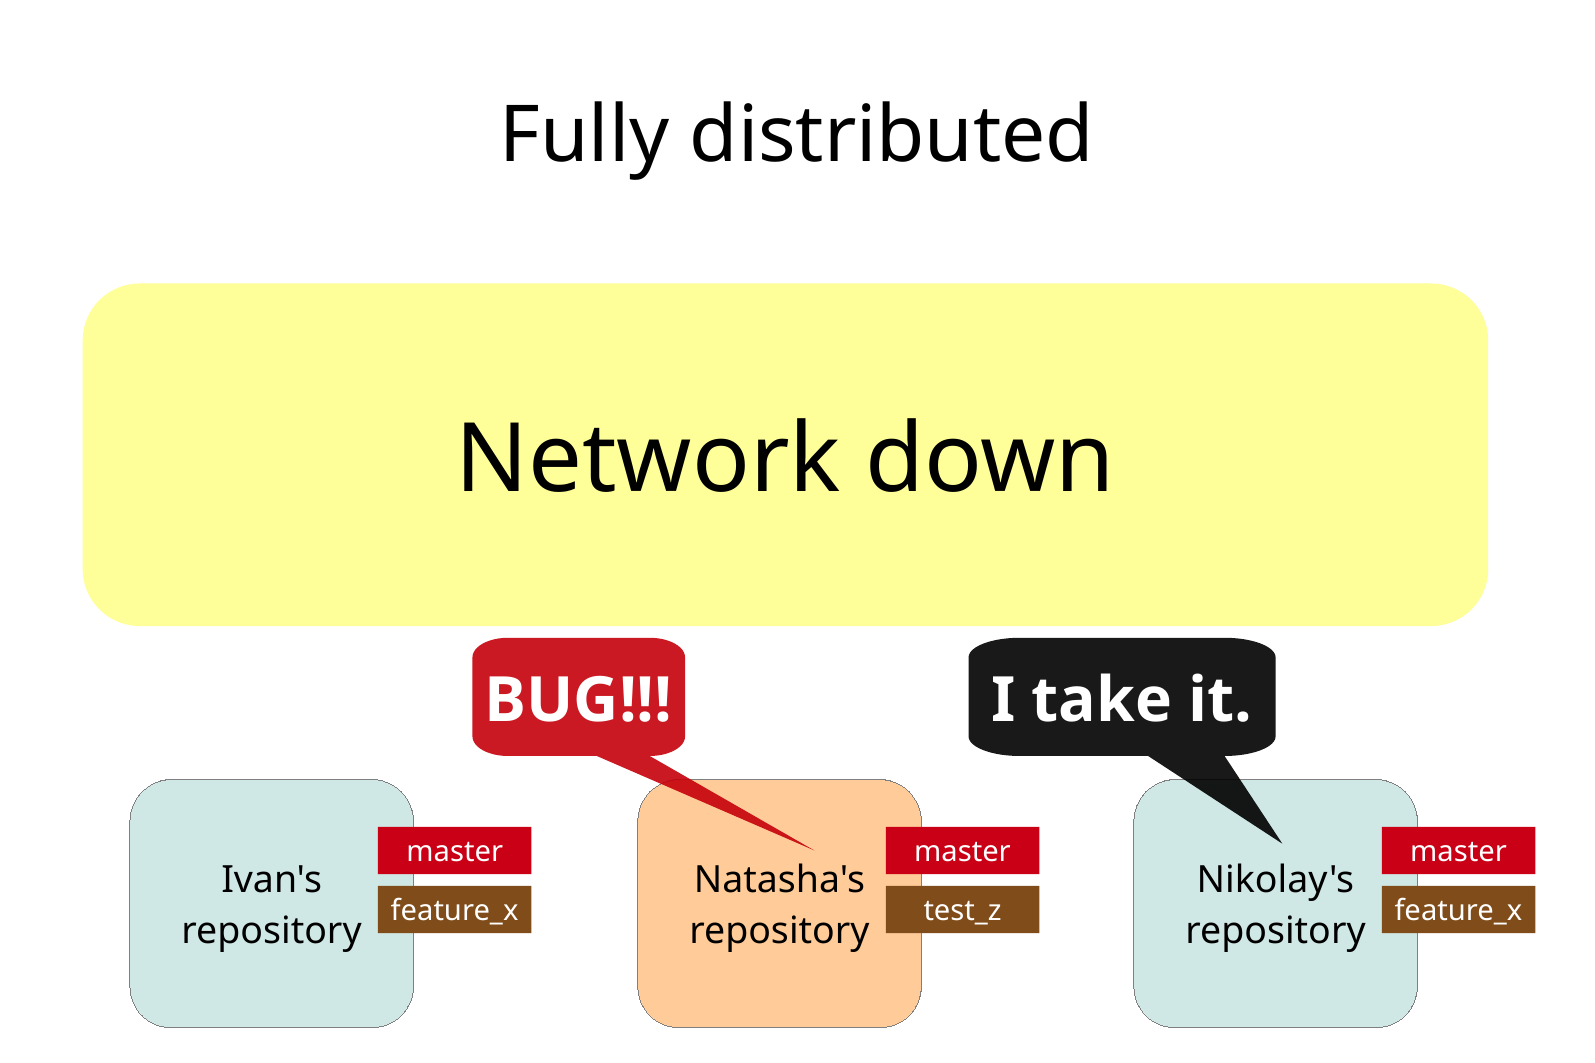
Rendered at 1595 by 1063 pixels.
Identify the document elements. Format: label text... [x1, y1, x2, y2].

text_box test_z [885, 885, 1040, 934]
text_box BUG!!! [472, 637, 815, 851]
text_box feature_x [1381, 885, 1536, 934]
text_box master [1381, 826, 1536, 875]
text_box Natasha's repository [637, 779, 922, 1028]
text_box Network down [82, 283, 1489, 627]
text_box Ivan's repository [129, 779, 414, 1028]
text_box master [885, 826, 1040, 875]
text_box master [377, 826, 532, 875]
text_box feature_x [377, 885, 532, 934]
title Fully distributed [79, 42, 1515, 220]
text_box I take it. [968, 637, 1283, 844]
text_box Nikolay's repository [1133, 779, 1418, 1028]
